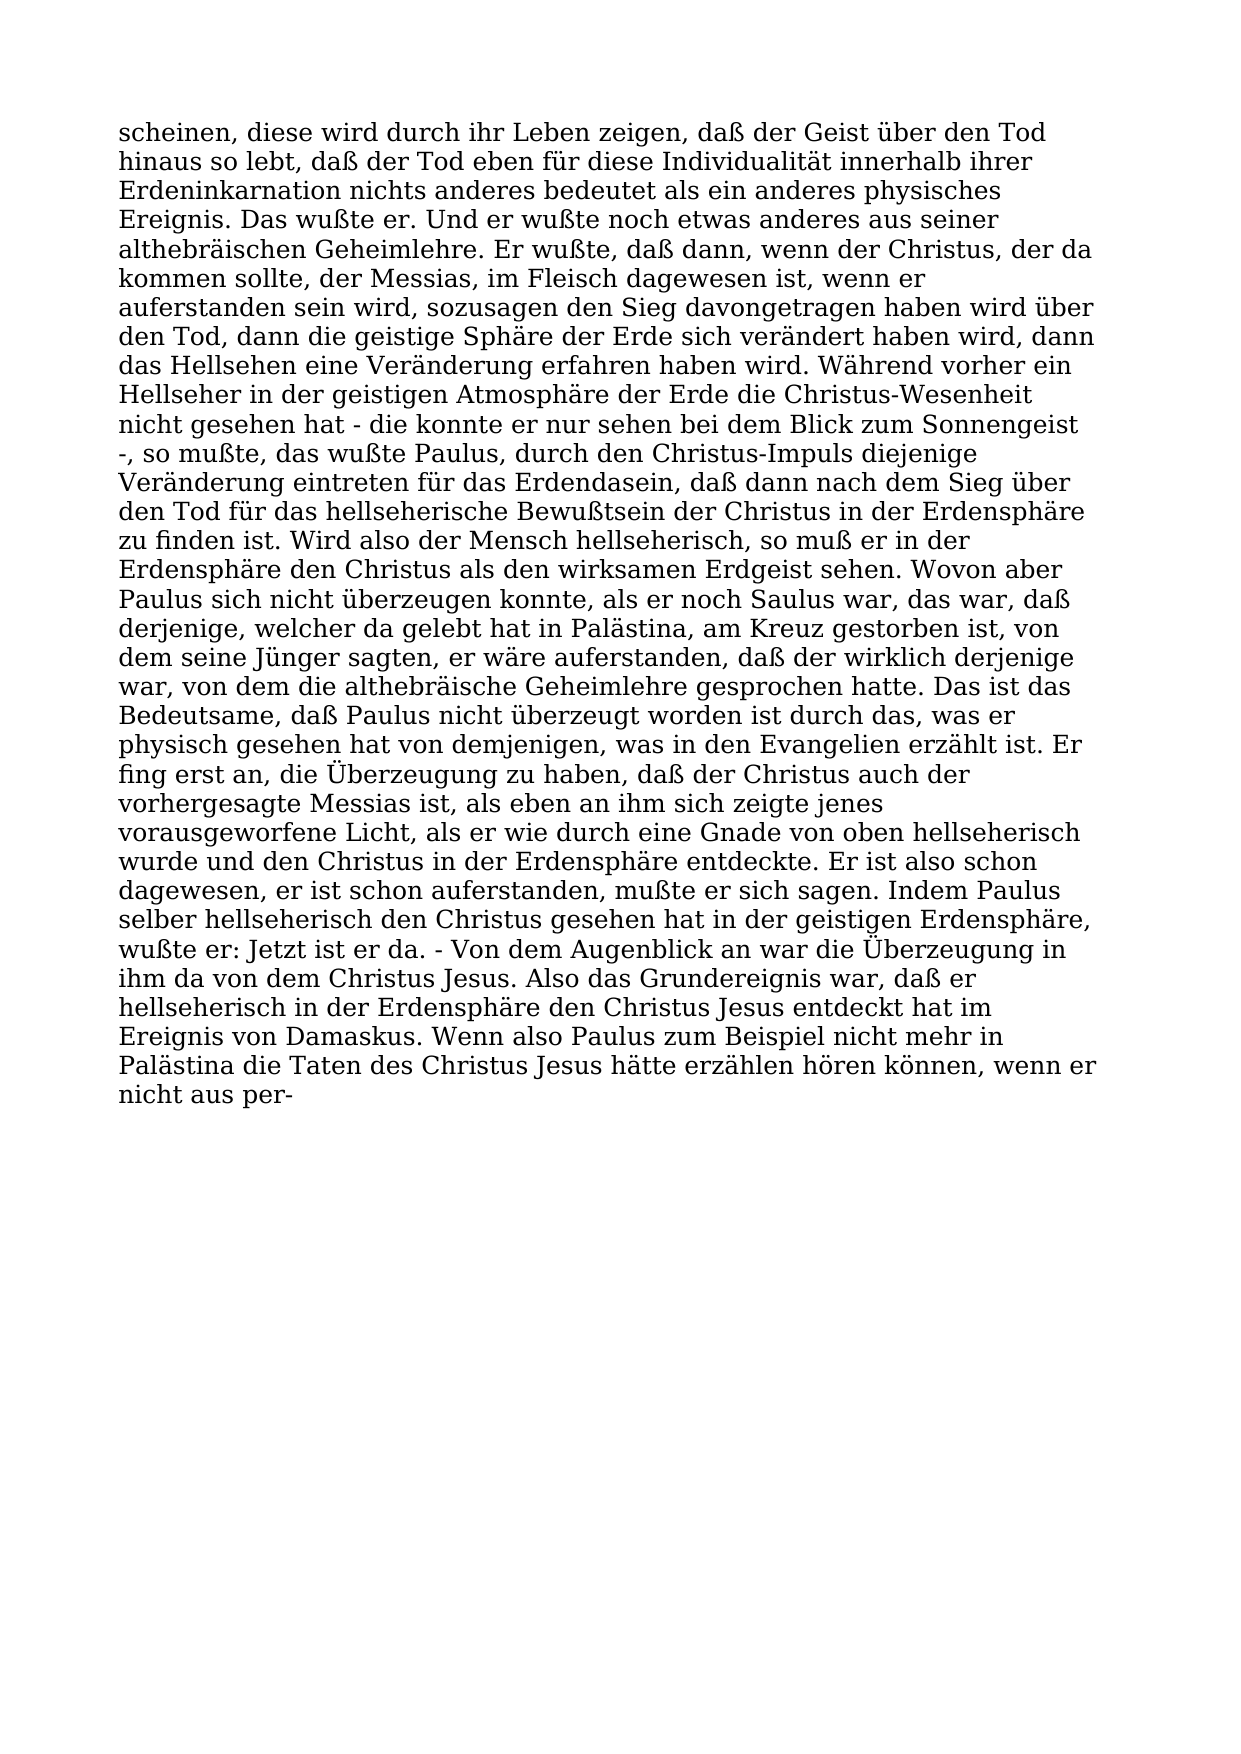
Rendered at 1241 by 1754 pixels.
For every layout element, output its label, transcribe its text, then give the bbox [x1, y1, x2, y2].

text selber hellseherisch den Christus gesehen hat in der geistigen Erdensphäre, [118, 906, 1122, 935]
text derjenige, welcher da gelebt hat in Palästina, am Kreuz gestorben ist, von [118, 614, 1122, 643]
text physisch gesehen hat von demjenigen, was in den Evangelien erzählt ist. Er [118, 731, 1122, 760]
text Bedeutsame, daß Paulus nicht überzeugt worden ist durch das, was er [118, 701, 1122, 731]
text Ereignis von Damaskus. Wenn also Paulus zum Beispiel nicht mehr in [118, 1022, 1122, 1051]
text Veränderung eintreten für das Erdendasein, daß dann nach dem Sieg über [118, 468, 1122, 497]
text nicht gesehen hat - die konnte er nur sehen bei dem Blick zum Sonnengeist [118, 410, 1122, 439]
text das Hellsehen eine Veränderung erfahren haben wird. Während vorher ein [118, 351, 1122, 381]
text scheinen, diese wird durch ihr Leben zeigen, daß der Geist über den Tod [118, 118, 1122, 147]
text Palästina die Taten des Christus Jesus hätte erzählen hören können, wenn er [118, 1051, 1122, 1081]
text dem seine Jünger sagten, er wäre auferstanden, daß der wirklich derjenige [118, 643, 1122, 672]
text Paulus sich nicht überzeugen konnte, als er noch Saulus war, das war, daß [118, 585, 1122, 614]
text Erdensphäre den Christus als den wirksamen Erdgeist sehen. Wovon aber [118, 556, 1122, 585]
text Ereignis. Das wußte er. Und er wußte noch etwas anderes aus seiner [118, 206, 1122, 235]
text wurde und den Christus in der Erdensphäre entdeckte. Er ist also schon [118, 847, 1122, 876]
text nicht aus per- [118, 1081, 1122, 1110]
text wußte er: Jetzt ist er da. - Von dem Augenblick an war die Überzeugung in [118, 935, 1122, 964]
text hinaus so lebt, daß der Tod eben für diese Individualität innerhalb ihrer [118, 147, 1122, 176]
text -, so mußte, das wußte Paulus, durch den Christus-Impuls diejenige [118, 439, 1122, 468]
text fing erst an, die Überzeugung zu haben, daß der Christus auch der [118, 760, 1122, 789]
text Erdeninkarnation nichts anderes bedeutet als ein anderes physisches [118, 176, 1122, 206]
text zu finden ist. Wird also der Mensch hellseherisch, so muß er in der [118, 526, 1122, 556]
text war, von dem die althebräische Geheimlehre gesprochen hatte. Das ist das [118, 672, 1122, 701]
text dagewesen, er ist schon auferstanden, mußte er sich sagen. Indem Paulus [118, 876, 1122, 906]
text auferstanden sein wird, sozusagen den Sieg davongetragen haben wird über [118, 293, 1122, 322]
text althebräischen Geheimlehre. Er wußte, daß dann, wenn der Christus, der da [118, 235, 1122, 264]
text Hellseher in der geistigen Atmosphäre der Erde die Christus-Wesenheit [118, 381, 1122, 410]
text vorausgeworfene Licht, als er wie durch eine Gnade von oben hellseherisch [118, 818, 1122, 847]
text kommen sollte, der Messias, im Fleisch dagewesen ist, wenn er [118, 264, 1122, 293]
text hellseherisch in der Erdensphäre den Christus Jesus entdeckt hat im [118, 993, 1122, 1022]
text vorhergesagte Messias ist, als eben an ihm sich zeigte jenes [118, 789, 1122, 818]
text den Tod, dann die geistige Sphäre der Erde sich verändert haben wird, dann [118, 322, 1122, 351]
text ihm da von dem Christus Jesus. Also das Grundereignis war, daß er [118, 964, 1122, 993]
text den Tod für das hellseherische Bewußtsein der Christus in der Erdensphäre [118, 497, 1122, 526]
